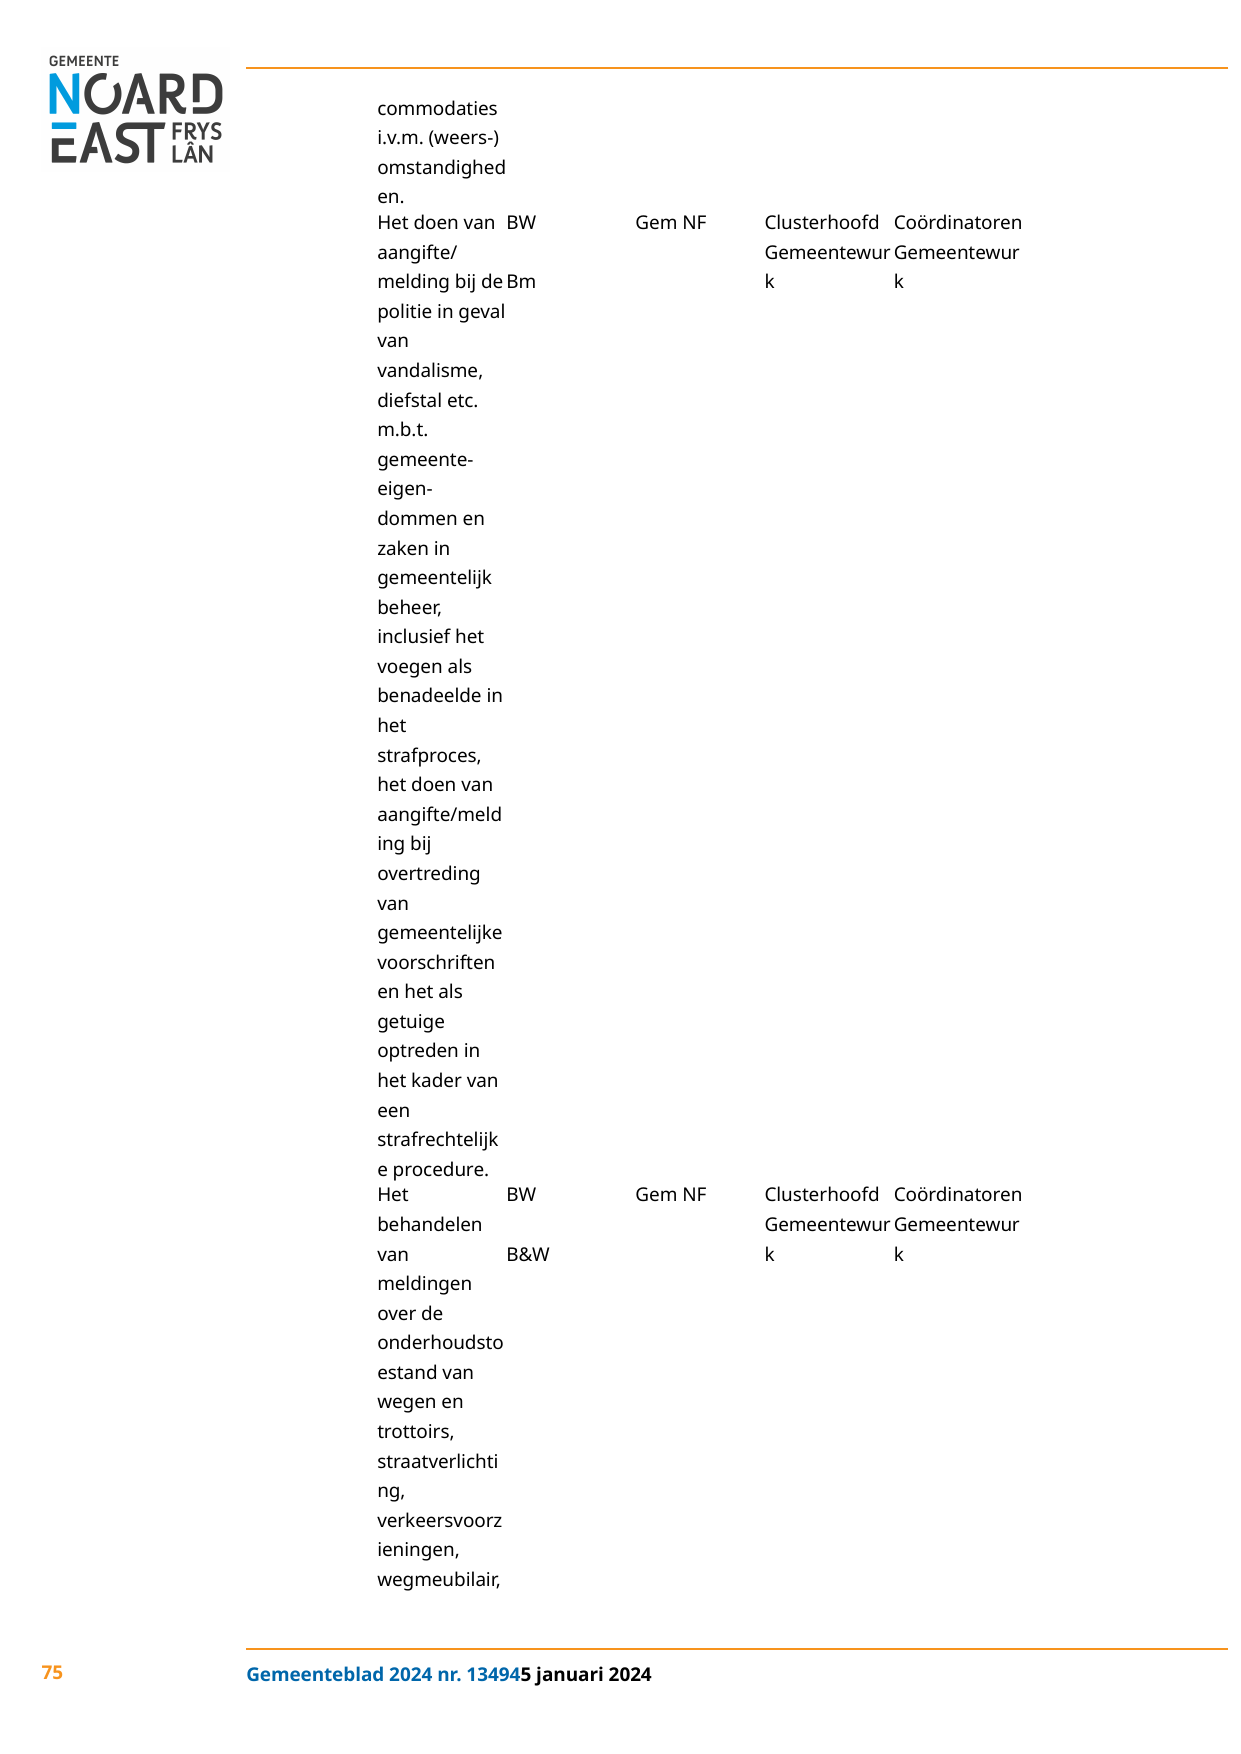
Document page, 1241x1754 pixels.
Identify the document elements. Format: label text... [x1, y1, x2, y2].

table_cell [1023, 95, 1152, 209]
table_cell Het behandelen van meldingen over de onderhoudstoestand van wegen en trottoirs, straatverlichting, verkeersvoorzieningen, wegmeubilair, [377, 1182, 506, 1592]
table_cell Coördinatoren Gemeentewurk [894, 1182, 1022, 1592]
table_cell [894, 95, 1022, 209]
table_cell [248, 209, 377, 1182]
table_cell Clusterhoofd Gemeentewurk [764, 209, 893, 1182]
table_cell [248, 95, 377, 209]
table_cell Gem NF [635, 1182, 764, 1592]
table_cell commodaties i.v.m. (weers-) omstandigheden. [377, 95, 506, 209]
table_cell BW B&W [506, 1182, 635, 1592]
table_cell [1023, 209, 1152, 1182]
table_cell BW Bm [506, 209, 635, 1182]
table_cell Coördinatoren Gemeentewurk [894, 209, 1022, 1182]
table_cell [506, 95, 635, 209]
table_cell Clusterhoofd Gemeentewurk [764, 1182, 893, 1592]
table_cell [1023, 1182, 1152, 1592]
table_cell Het doen van aangifte/ melding bij de politie in geval van vandalisme, diefstal etc. m.b.t. gemeente-eigen-dommen en zaken in gemeentelijk beheer, inclusief het voegen als benadeelde in het strafproces, het doen van aangifte/melding bij overtreding van gemeentelijke voorschriften en het als getuige optreden in het kader van een strafrechtelijke procedure. [377, 209, 506, 1182]
table_cell Gem NF [635, 209, 764, 1182]
picture [41, 47, 231, 172]
table_cell [248, 1182, 377, 1592]
table_cell [764, 95, 893, 209]
table_cell [635, 95, 764, 209]
